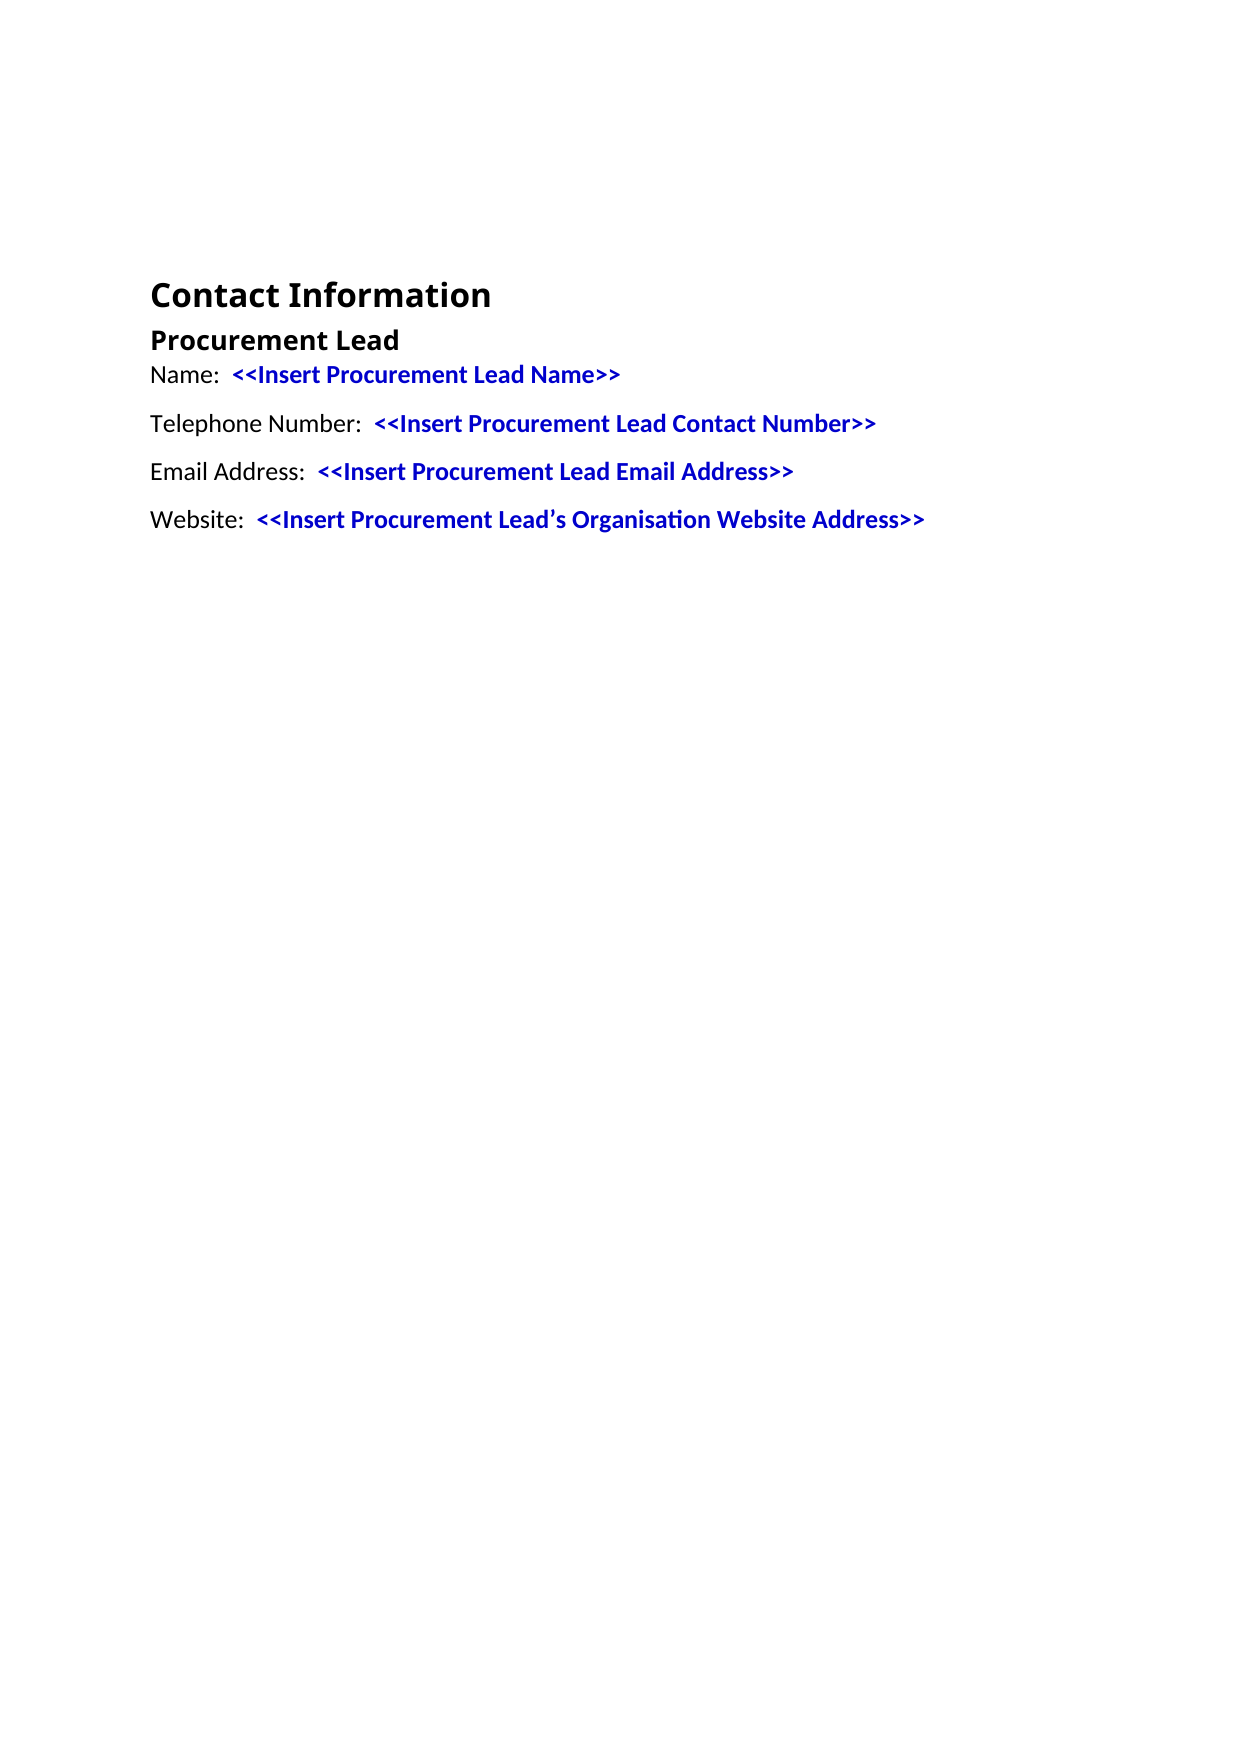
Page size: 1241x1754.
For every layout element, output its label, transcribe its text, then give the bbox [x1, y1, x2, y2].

text Telephone Number: <<Insert Procurement Lead Contact Number>> [150, 407, 1090, 438]
text Name: <<Insert Procurement Lead Name>> [150, 358, 1090, 390]
text Website: <<Insert Procurement Lead’s Organisation Website Address>> [150, 504, 1090, 535]
subtitle Contact Information [150, 272, 1090, 317]
text Email Address: <<Insert Procurement Lead Email Address>> [150, 455, 1090, 487]
subtitle Procurement Lead [150, 321, 1090, 358]
